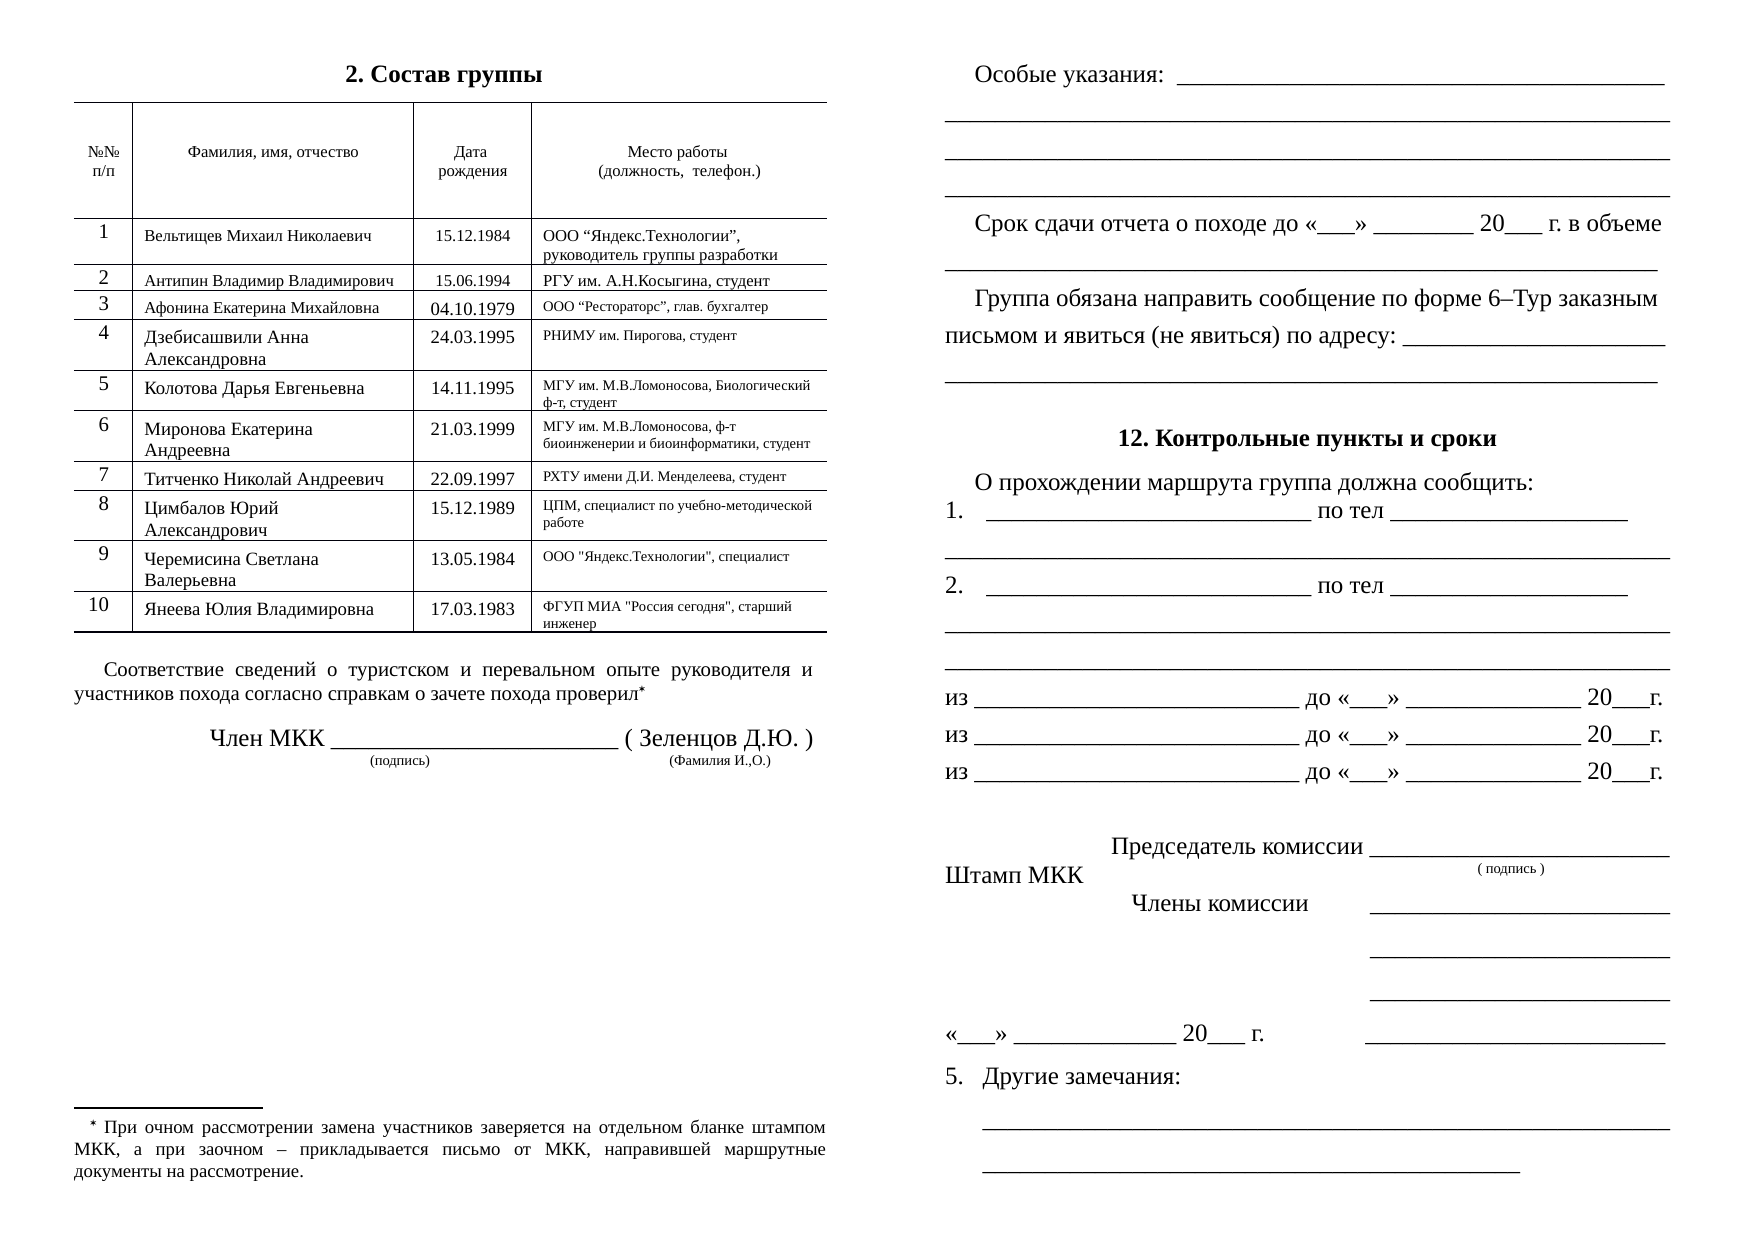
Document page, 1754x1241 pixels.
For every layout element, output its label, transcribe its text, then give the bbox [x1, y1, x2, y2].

table_cell 22.09.1997 [414, 462, 531, 490]
table_cell 1 [74, 219, 132, 264]
table_cell 15.12.1989 [414, 491, 531, 540]
text __________________________________________________________ [945, 644, 1670, 669]
table_cell 14.11.1995 [414, 371, 531, 410]
table_cell 17.03.1983 [414, 592, 531, 631]
list Другие замечания: [945, 1061, 1670, 1090]
text 2. Состав группы [74, 59, 813, 88]
table_header Дата рождения [414, 103, 531, 218]
list __________________________ по тел ___________________ [945, 570, 1670, 599]
table_cell МГУ им. М.В.Ломоносова, Биологический ф-т, студент [532, 371, 827, 410]
table_cell Титченко Николай Андреевич [133, 462, 413, 490]
table_cell ООО "Яндекс.Технологии", специалист [532, 541, 827, 591]
table_cell 9 [74, 541, 132, 591]
table_cell Черемисина Светлана Валерьевна [133, 541, 413, 591]
table_header Фамилия, имя, отчество [133, 103, 413, 218]
table_cell 3 [74, 291, 132, 319]
table_cell МГУ им. М.В.Ломоносова, ф-т биоинженерии и биоинформатики, студент [532, 411, 827, 461]
text 12. Контрольные пункты и сроки [945, 423, 1669, 452]
table_cell Янеева Юлия Владимировна [133, 592, 413, 631]
table_cell 21.03.1999 [414, 411, 531, 461]
text из __________________________ до «___» ______________ 20___г. [945, 682, 1670, 711]
text _________________________________________________________ [945, 246, 1669, 274]
text __________________________________________________________ [945, 96, 1670, 121]
table_cell ООО “Рестораторс”, глав. бухгалтер [532, 291, 827, 319]
text Члены комиссии ________________________ [945, 888, 1669, 917]
table_cell Дзебисашвили Анна Александровна [133, 320, 413, 369]
text «___» _____________ 20___ г. ________________________ [945, 1018, 1669, 1047]
text Председатель комиссии ________________________ [945, 831, 1669, 860]
table_cell Афонина Екатерина Михайловна [133, 291, 413, 319]
table_cell Цимбалов Юрий Александрович [133, 491, 413, 540]
table_cell 8 [74, 491, 132, 540]
table_cell РГУ им. А.Н.Косыгина, студент [532, 265, 827, 290]
text Член МКК _______________________ ( Зеленцов Д.Ю. ) [74, 723, 813, 752]
table_cell Миронова Екатерина Андреевна [133, 411, 413, 461]
table_cell 2 [74, 265, 132, 290]
text (подпись) (Фамилия И.,О.) [370, 752, 813, 781]
table_cell ЦПМ, специалист по учебно-методической работе [532, 491, 827, 540]
text Особые указания: _______________________________________ [945, 59, 1670, 88]
table_cell 13.05.1984 [414, 541, 531, 591]
table_cell 6 [74, 411, 132, 461]
text Группа обязана направить сообщение по форме 6–Тур заказным [945, 283, 1669, 312]
table_cell РНИМУ им. Пирогова, студент [532, 320, 827, 369]
list __________________________________________________________________________________________________ [945, 1104, 1670, 1176]
table_cell 15.06.1994 [414, 265, 531, 290]
text Соответствие сведений о туристском и перевальном опыте руководителя и участников похода согласно справкам о зачете похода проверил [74, 656, 813, 704]
text __________________________________________________________ [945, 607, 1670, 632]
table_cell РХТУ имени Д.И. Менделеева, студент [532, 462, 827, 490]
text из __________________________ до «___» ______________ 20___г. [945, 756, 1670, 785]
table_cell Антипин Владимир Владимирович [133, 265, 413, 290]
list __________________________ по тел ___________________ [945, 495, 1670, 524]
text Штамп МКК ( подпись ) [945, 860, 1611, 888]
text ________________________ [945, 932, 1669, 960]
text __________________________________________________________ [945, 171, 1670, 196]
table_cell ФГУП МИА "Россия сегодня", старший инженер [532, 592, 827, 631]
table_cell 10 [74, 592, 132, 631]
table_cell Вельтищев Михаил Николаевич [133, 219, 413, 264]
table_cell 04.10.1979 [414, 291, 531, 319]
text из __________________________ до «___» ______________ 20___г. [945, 719, 1670, 748]
table_header Место работы (должность, телефон.) [532, 103, 827, 218]
text __________________________________________________________ [945, 533, 1670, 558]
text _________________________________________________________ [945, 357, 1669, 386]
table_cell 5 [74, 371, 132, 410]
table_header №№ п/п [74, 103, 132, 218]
table_cell Колотова Дарья Евгеньевна [133, 371, 413, 410]
text письмом и явиться (не явиться) по адресу: _____________________ [945, 320, 1669, 349]
table_cell 24.03.1995 [414, 320, 531, 369]
table_cell 7 [74, 462, 132, 490]
table_cell 4 [74, 320, 132, 369]
text __________________________________________________________ [945, 134, 1670, 159]
table_cell 15.12.1984 [414, 219, 531, 264]
text Срок сдачи отчета о походе до «___» ________ 20___ г. в объеме [945, 208, 1669, 237]
text ________________________ [945, 975, 1669, 1003]
text О прохождении маршрута группа должна сообщить: [945, 467, 1669, 495]
text  При очном рассмотрении замена участников заверяется на отдельном бланке штампом МКК, а при заочном – прикладывается письмо от МКК, направившей маршрутные документы на рассмотрение. [74, 1114, 827, 1181]
table_cell ООО “Яндекс.Технологии”, руководитель группы разработки [532, 219, 827, 264]
